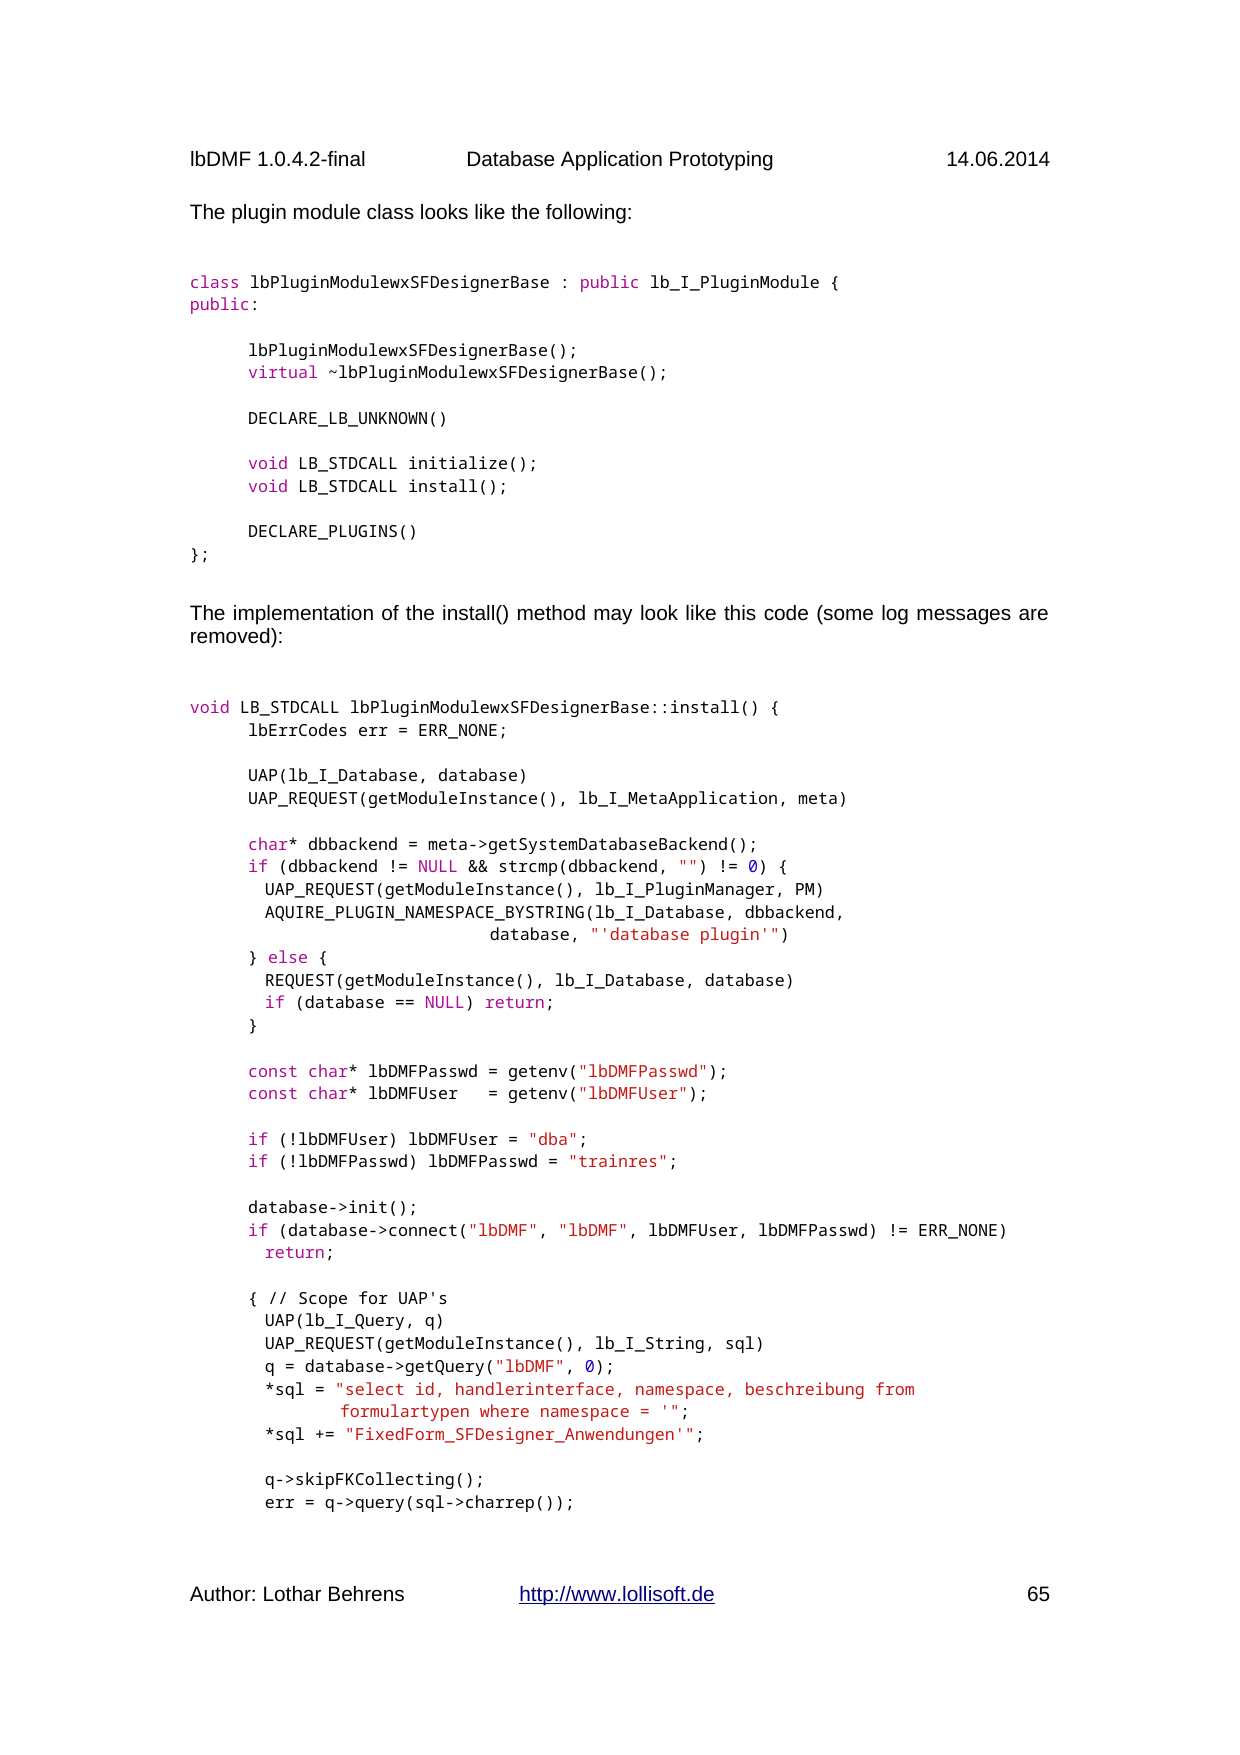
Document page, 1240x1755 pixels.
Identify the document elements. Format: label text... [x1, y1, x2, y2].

text char* dbbackend = meta->getSystemDatabaseBackend(); [189, 832, 1050, 855]
text UAP_REQUEST(getModuleInstance(), lb_I_String, sql) [189, 1332, 1050, 1354]
text DECLARE_LB_UNKNOWN() [189, 407, 1050, 429]
text q = database->getQuery("lbDMF", 0); [189, 1354, 1050, 1377]
text }; [189, 543, 1050, 566]
text REQUEST(getModuleInstance(), lb_I_Database, database) [189, 968, 1050, 991]
text UAP_REQUEST(getModuleInstance(), lb_I_MetaApplication, meta) [189, 787, 1050, 809]
text lbPluginModulewxSFDesignerBase(); [189, 338, 1050, 361]
text database->init(); [189, 1196, 1050, 1218]
text public: [189, 293, 1050, 316]
text if (dbbackend != NULL && strcmp(dbbackend, "") != 0) { [189, 855, 1050, 878]
text UAP(lb_I_Database, database) [189, 764, 1050, 787]
text virtual ~lbPluginModulewxSFDesignerBase(); [189, 361, 1050, 384]
text { // Scope for UAP's [189, 1286, 1050, 1309]
text DECLARE_PLUGINS() [189, 520, 1050, 543]
text void LB_STDCALL initialize(); [189, 452, 1050, 475]
text const char* lbDMFUser = getenv("lbDMFUser"); [189, 1082, 1050, 1105]
text lbErrCodes err = ERR_NONE; [189, 719, 1050, 741]
text if (!lbDMFUser) lbDMFUser = "dba"; [189, 1127, 1050, 1150]
text if (!lbDMFPasswd) lbDMFPasswd = "trainres"; [189, 1150, 1050, 1173]
text q->skipFKCollecting(); [189, 1468, 1050, 1491]
text } [189, 1014, 1050, 1037]
text const char* lbDMFPasswd = getenv("lbDMFPasswd"); [189, 1059, 1050, 1082]
text AQUIRE_PLUGIN_NAMESPACE_BYSTRING(lb_I_Database, dbbackend, [189, 900, 1050, 923]
text void LB_STDCALL install(); [189, 475, 1050, 497]
text UAP(lb_I_Query, q) [189, 1309, 1050, 1332]
text void LB_STDCALL lbPluginModulewxSFDesignerBase::install() { [189, 696, 1050, 719]
text if (database->connect("lbDMF", "lbDMF", lbDMFUser, lbDMFPasswd) != ERR_NONE) return; [189, 1218, 1050, 1264]
text The implementation of the install() method may look like this code (some log messages are removed): [189, 601, 1050, 648]
text } else { [189, 946, 1050, 968]
text err = q->query(sql->charrep()); [189, 1491, 1050, 1513]
text *sql = "select id, handlerinterface, namespace, beschreibung from formulartypen where namespace = '"; [189, 1377, 1050, 1423]
text The plugin module class looks like the following: [189, 201, 1050, 224]
text UAP_REQUEST(getModuleInstance(), lb_I_PluginManager, PM) [189, 878, 1050, 900]
text if (database == NULL) return; [189, 991, 1050, 1014]
text class lbPluginModulewxSFDesignerBase : public lb_I_PluginModule { [189, 270, 1050, 293]
text database, "'database plugin'") [189, 923, 1050, 946]
text *sql += "FixedForm_SFDesigner_Anwendungen'"; [189, 1423, 1050, 1445]
